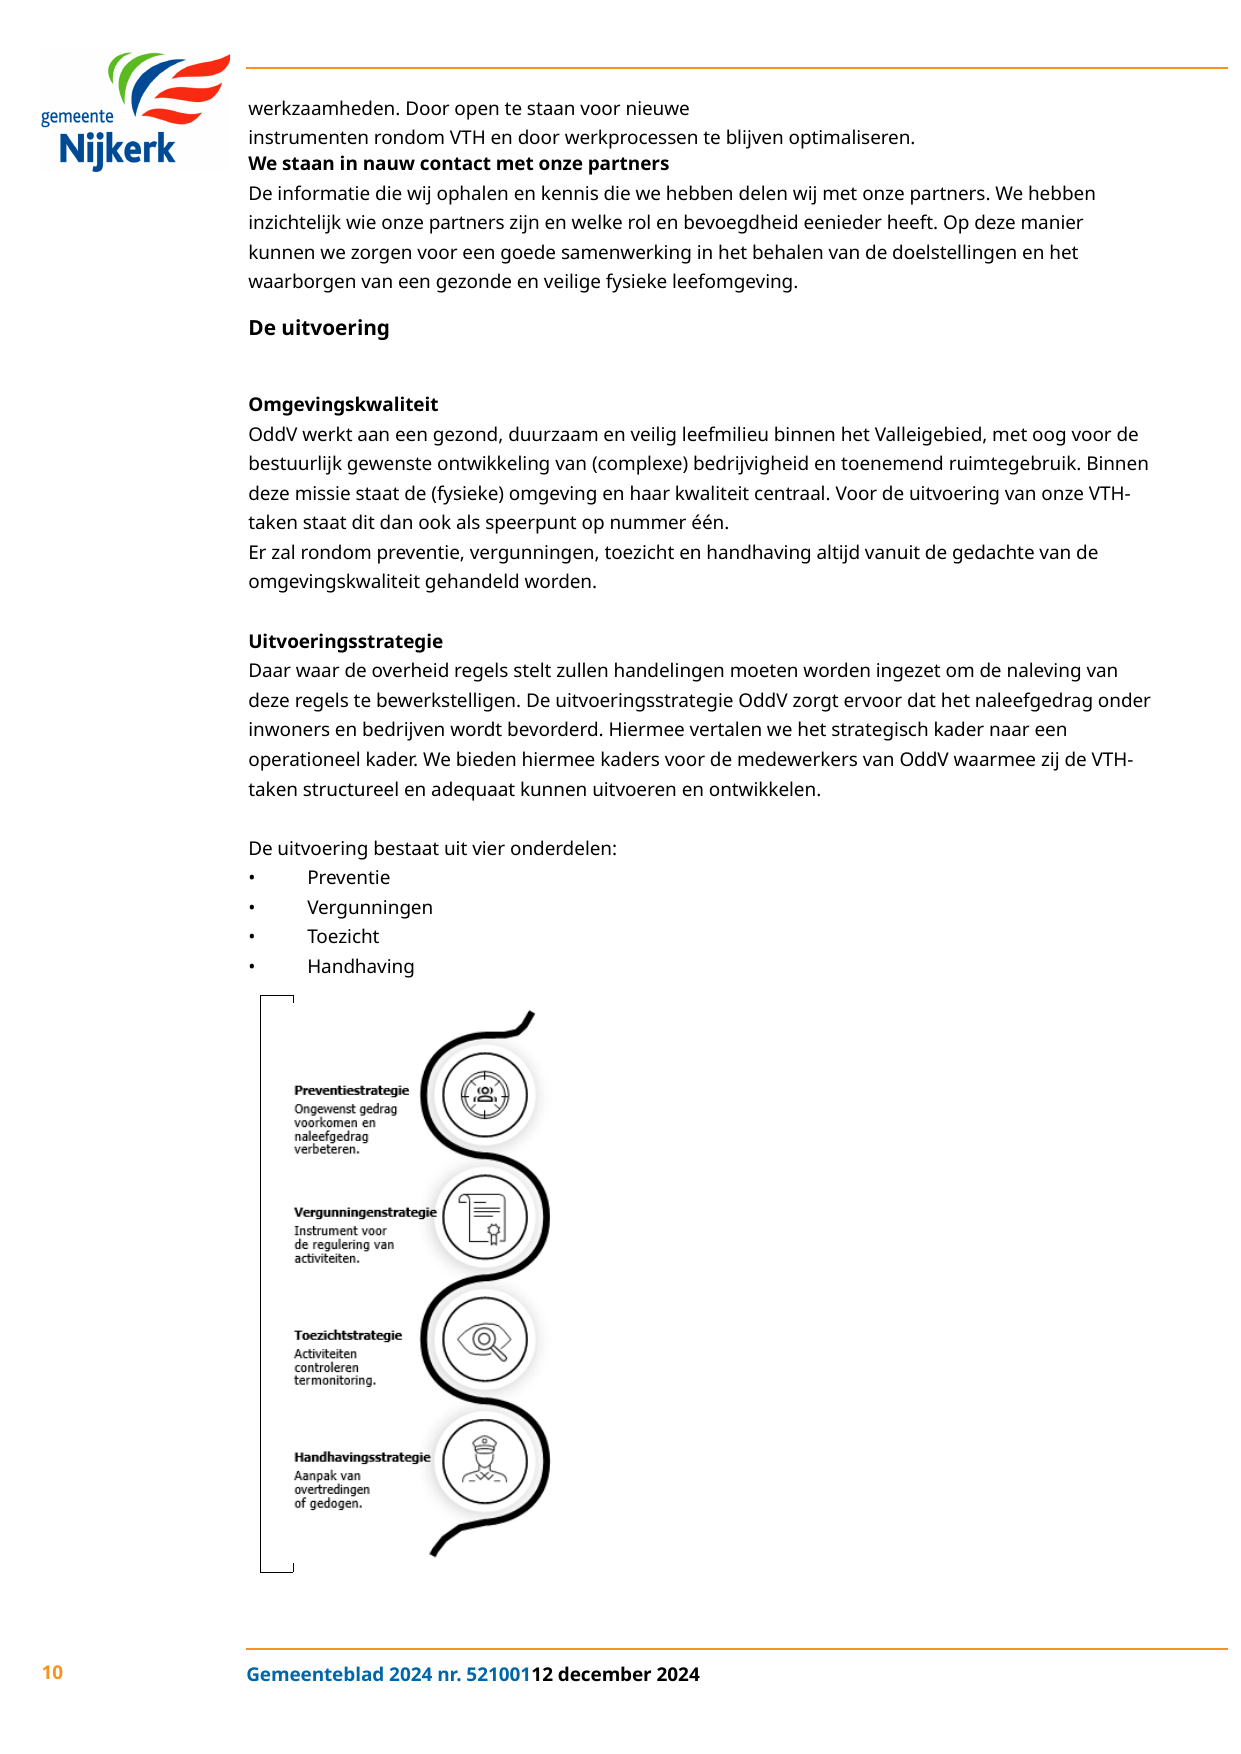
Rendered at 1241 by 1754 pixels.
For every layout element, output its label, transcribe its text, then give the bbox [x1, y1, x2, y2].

text De uitvoering [248, 313, 1152, 342]
table_cell werkzaamheden. Door open te staan voor nieuwe instrumenten rondom VTH en door werkprocessen te blijven optimaliseren. [248, 95, 1152, 150]
list Vergunningen [248, 894, 1152, 920]
picture [268, 1003, 565, 1563]
picture [41, 47, 231, 172]
text OddV werkt aan een gezond, duurzaam en veilig leefmilieu binnen het Valleigebied, met oog voor de bestuurlijk gewenste ontwikkeling van (complexe) bedrijvigheid en toenemend ruimtegebruik. Binnen deze missie staat de (fysieke) omgeving en haar kwaliteit centraal. Voor de uitvoering van onze VTH-taken staat dit dan ook als speerpunt op nummer één. [248, 421, 1152, 535]
text De uitvoering bestaat uit vier onderdelen: [248, 835, 1152, 861]
list Toezicht [248, 924, 1152, 949]
list Preventie [248, 864, 1152, 890]
text Uitvoeringsstrategie [248, 628, 1152, 653]
table_cell We staan in nauw contact met onze partners De informatie die wij ophalen en kennis die we hebben delen wij met onze partners. We hebben inzichtelijk wie onze partners zijn en welke rol en bevoegdheid eenieder heeft. Op deze manier kunnen we zorgen voor een goede samenwerking in het behalen van de doelstellingen en het waarborgen van een gezonde en veilige fysieke leefomgeving. [248, 150, 1152, 294]
text Omgevingskwaliteit [248, 391, 1152, 417]
text Er zal rondom preventie, vergunningen, toezicht en handhaving altijd vanuit de gedachte van de omgevingskwaliteit gehandeld worden. [248, 539, 1152, 594]
list Handhaving [248, 953, 1152, 979]
text Daar waar de overheid regels stelt zullen handelingen moeten worden ingezet om de naleving van deze regels te bewerkstelligen. De uitvoeringsstrategie OddV zorgt ervoor dat het naleefgedrag onder inwoners en bedrijven wordt bevorderd. Hiermee vertalen we het strategisch kader naar een operationeel kader. We bieden hiermee kaders voor de medewerkers van OddV waarmee zij de VTH-taken structureel en adequaat kunnen uitvoeren en ontwikkelen. [248, 657, 1152, 801]
